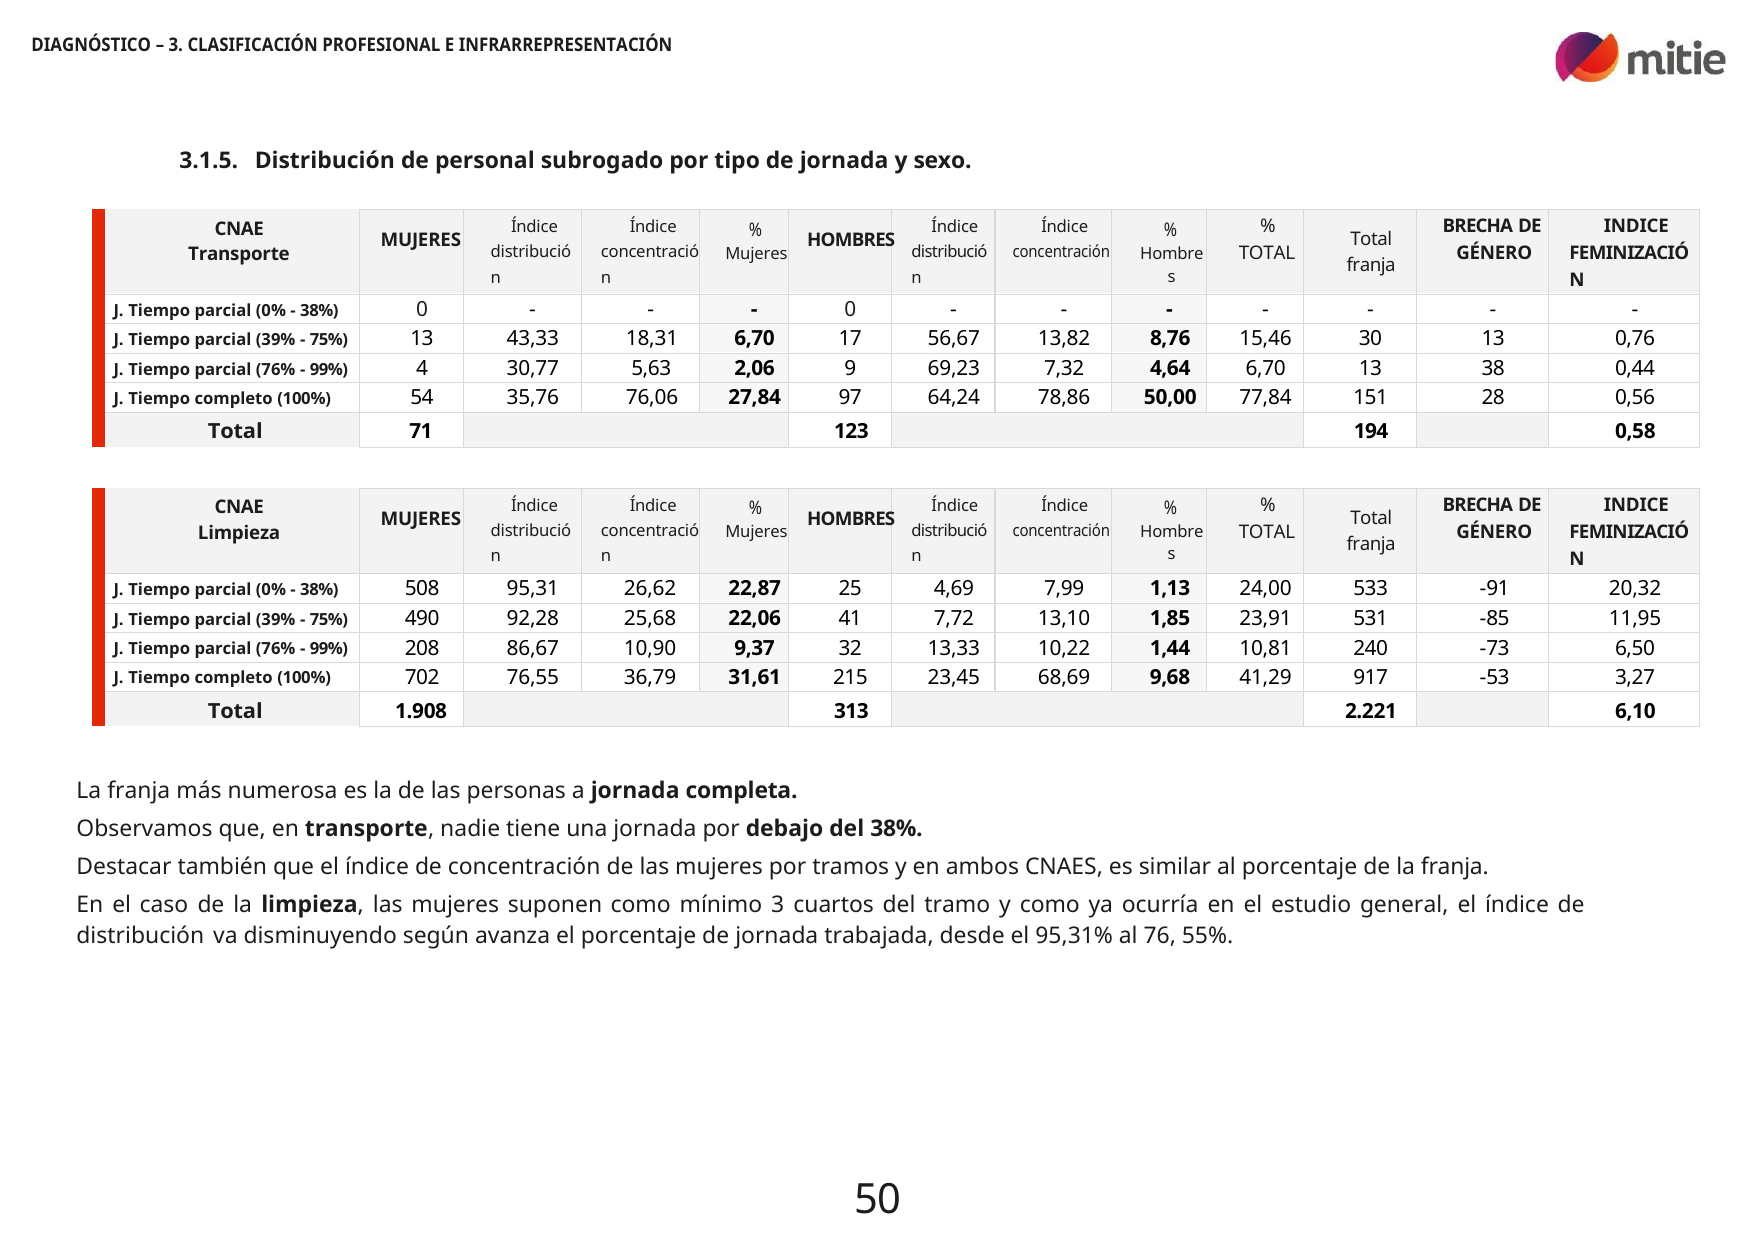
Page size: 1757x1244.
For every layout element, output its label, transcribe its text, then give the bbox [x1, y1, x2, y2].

table_cell -73 [1417, 633, 1548, 662]
table_header CNAE Transporte [105, 209, 359, 293]
table_header BRECHA DE GÉNERO [1417, 489, 1548, 573]
table_cell 23,45 [892, 663, 994, 691]
table_cell 2.221 [1304, 692, 1416, 726]
table_cell 123 [789, 413, 891, 447]
table_cell 313 [789, 692, 891, 726]
table_cell 208 [360, 633, 463, 662]
table_header Índice concentración [996, 489, 1111, 573]
table_cell 9 [789, 354, 891, 382]
table_cell 4 [360, 354, 463, 382]
table_cell J. Tiempo parcial (39% - 75%) [105, 604, 359, 632]
table_cell 92,28 [464, 604, 581, 632]
table_cell 68,69 [996, 663, 1111, 691]
table_cell J. Tiempo completo (100%) [105, 663, 359, 691]
table_cell 0 [360, 295, 463, 323]
table_cell - [996, 295, 1111, 323]
table_cell 30 [1304, 324, 1416, 352]
table_header Índice distribución [892, 210, 994, 293]
table_cell 531 [1304, 604, 1416, 632]
table_cell 13,10 [996, 604, 1111, 632]
table_cell 0,58 [1549, 413, 1699, 447]
table_cell - [582, 295, 699, 323]
table_cell 3,27 [1549, 663, 1699, 691]
table_cell - [892, 295, 994, 323]
table_cell 9,68 [1112, 663, 1206, 691]
table_cell 38 [1417, 354, 1548, 382]
table_header MUJERES [360, 210, 463, 293]
table_cell 71 [360, 413, 463, 447]
table_cell 13,82 [996, 324, 1111, 352]
text Observamos que, en transporte, nadie tiene una jornada por debajo del 38%. [76, 812, 1727, 843]
text Destacar también que el índice de concentración de las mujeres por tramos y en ambos CNAES, es similar al porcentaje de la franja. [76, 850, 1727, 881]
table_cell 54 [360, 383, 463, 412]
table_cell -91 [1417, 574, 1548, 602]
table_cell 0,76 [1549, 324, 1699, 352]
table_cell 1,13 [1112, 574, 1206, 602]
table_header % TOTAL [1207, 489, 1303, 573]
table_header BRECHA DE GÉNERO [1417, 210, 1548, 293]
table_cell 533 [1304, 574, 1416, 602]
table_cell 76,06 [582, 383, 699, 412]
table_cell 0,44 [1549, 354, 1699, 382]
table_cell 69,23 [892, 354, 994, 382]
table_cell [892, 692, 1303, 726]
table_cell 50,00 [1112, 383, 1206, 412]
table_cell 41 [789, 604, 891, 632]
table_cell 97 [789, 383, 891, 412]
table_cell 11,95 [1549, 604, 1699, 632]
table_cell 5,63 [582, 354, 699, 382]
table_cell J. Tiempo parcial (0% - 38%) [105, 574, 359, 602]
table_cell 26,62 [582, 574, 699, 602]
table_cell 6,70 [700, 324, 788, 352]
table_cell [1417, 692, 1548, 726]
table_cell 18,31 [582, 324, 699, 352]
table_header % Hombres [1112, 489, 1206, 573]
table_cell 78,86 [996, 383, 1111, 412]
table_cell - [464, 295, 581, 323]
table_header % Hombres [1112, 210, 1206, 293]
table_cell - [1549, 295, 1699, 323]
table_cell - [1207, 295, 1303, 323]
table_cell 10,22 [996, 633, 1111, 662]
table_cell 1,85 [1112, 604, 1206, 632]
table_cell 7,72 [892, 604, 994, 632]
table_cell 56,67 [892, 324, 994, 352]
table_cell 36,79 [582, 663, 699, 691]
table_cell 1.908 [360, 692, 463, 726]
table_cell 31,61 [700, 663, 788, 691]
table_cell 30,77 [464, 354, 581, 382]
table_cell 86,67 [464, 633, 581, 662]
table_cell 17 [789, 324, 891, 352]
table_cell 22,06 [700, 604, 788, 632]
table_cell 0 [789, 295, 891, 323]
table_header HOMBRES [789, 489, 891, 573]
table_cell J. Tiempo parcial (0% - 38%) [105, 295, 359, 323]
table_cell 22,87 [700, 574, 788, 602]
table_header Índice concentración [996, 210, 1111, 293]
table_cell 13,33 [892, 633, 994, 662]
table_cell [892, 413, 1303, 447]
table_cell 917 [1304, 663, 1416, 691]
table_cell 28 [1417, 383, 1548, 412]
table_cell [464, 413, 788, 447]
text La franja más numerosa es la de las personas a jornada completa. [76, 774, 1727, 806]
table_cell 10,90 [582, 633, 699, 662]
table_cell 32 [789, 633, 891, 662]
table_cell 151 [1304, 383, 1416, 412]
table_cell J. Tiempo parcial (76% - 99%) [105, 633, 359, 662]
table_cell 10,81 [1207, 633, 1303, 662]
table_cell Total [105, 692, 359, 726]
table_cell 6,10 [1549, 692, 1699, 726]
table_cell 508 [360, 574, 463, 602]
table_cell 13 [1417, 324, 1548, 352]
table_cell 8,76 [1112, 324, 1206, 352]
table_cell 7,32 [996, 354, 1111, 382]
table_header CNAE Limpieza [105, 488, 359, 573]
table_cell 4,64 [1112, 354, 1206, 382]
table_cell J. Tiempo parcial (39% - 75%) [105, 324, 359, 352]
table_cell 95,31 [464, 574, 581, 602]
table_cell - [1112, 295, 1206, 323]
table_cell J. Tiempo completo (100%) [105, 383, 359, 412]
table_cell 35,76 [464, 383, 581, 412]
table_header Índice distribución [892, 489, 994, 573]
list Distribución de personal subrogado por tipo de jornada y sexo. [179, 144, 1727, 175]
table_cell - [1304, 295, 1416, 323]
table_cell 6,50 [1549, 633, 1699, 662]
table_cell Total [105, 413, 359, 447]
table_cell - [700, 295, 788, 323]
table_cell 64,24 [892, 383, 994, 412]
table_cell -85 [1417, 604, 1548, 632]
table_cell J. Tiempo parcial (76% - 99%) [105, 354, 359, 382]
table_cell -53 [1417, 663, 1548, 691]
table_cell 0,56 [1549, 383, 1699, 412]
table_header % TOTAL [1207, 210, 1303, 293]
table_header Índice distribución [464, 210, 581, 293]
table_cell 1,44 [1112, 633, 1206, 662]
table_header % Mujeres [700, 210, 788, 293]
table_cell 490 [360, 604, 463, 632]
table_cell 702 [360, 663, 463, 691]
table_cell 194 [1304, 413, 1416, 447]
table_cell 2,06 [700, 354, 788, 382]
table_header Índice concentración [582, 489, 699, 573]
table_header Total franja [1304, 210, 1416, 293]
table_cell 41,29 [1207, 663, 1303, 691]
table_cell [1417, 413, 1548, 447]
table_header Índice distribución [464, 489, 581, 573]
text En el caso de la limpieza, las mujeres suponen como mínimo 3 cuartos del tramo y como ya ocurría en el estudio general, el índice de distribución va disminuyendo según avanza el porcentaje de jornada trabajada, desde el 95,31% al 76, 55%. [76, 888, 1670, 950]
table_cell 43,33 [464, 324, 581, 352]
table_header MUJERES [360, 489, 463, 573]
table_cell 77,84 [1207, 383, 1303, 412]
table_header INDICE FEMINIZACIÓN [1549, 210, 1699, 293]
table_cell 20,32 [1549, 574, 1699, 602]
table_header HOMBRES [789, 210, 891, 293]
table_cell 6,70 [1207, 354, 1303, 382]
table_cell - [1417, 295, 1548, 323]
table_cell 24,00 [1207, 574, 1303, 602]
table_cell 240 [1304, 633, 1416, 662]
table_cell 23,91 [1207, 604, 1303, 632]
table_cell 25,68 [582, 604, 699, 632]
table_header % Mujeres [700, 489, 788, 573]
table_cell [464, 692, 788, 726]
table_header INDICE FEMINIZACIÓN [1549, 489, 1699, 573]
table_header Índice concentración [582, 210, 699, 293]
table_cell 215 [789, 663, 891, 691]
table_cell 13 [1304, 354, 1416, 382]
table_cell 25 [789, 574, 891, 602]
table_cell 7,99 [996, 574, 1111, 602]
table_cell 27,84 [700, 383, 788, 412]
table_cell 4,69 [892, 574, 994, 602]
table_cell 76,55 [464, 663, 581, 691]
table_cell 9,37 [700, 633, 788, 662]
table_header Total franja [1304, 489, 1416, 573]
table_cell 13 [360, 324, 463, 352]
table_cell 15,46 [1207, 324, 1303, 352]
